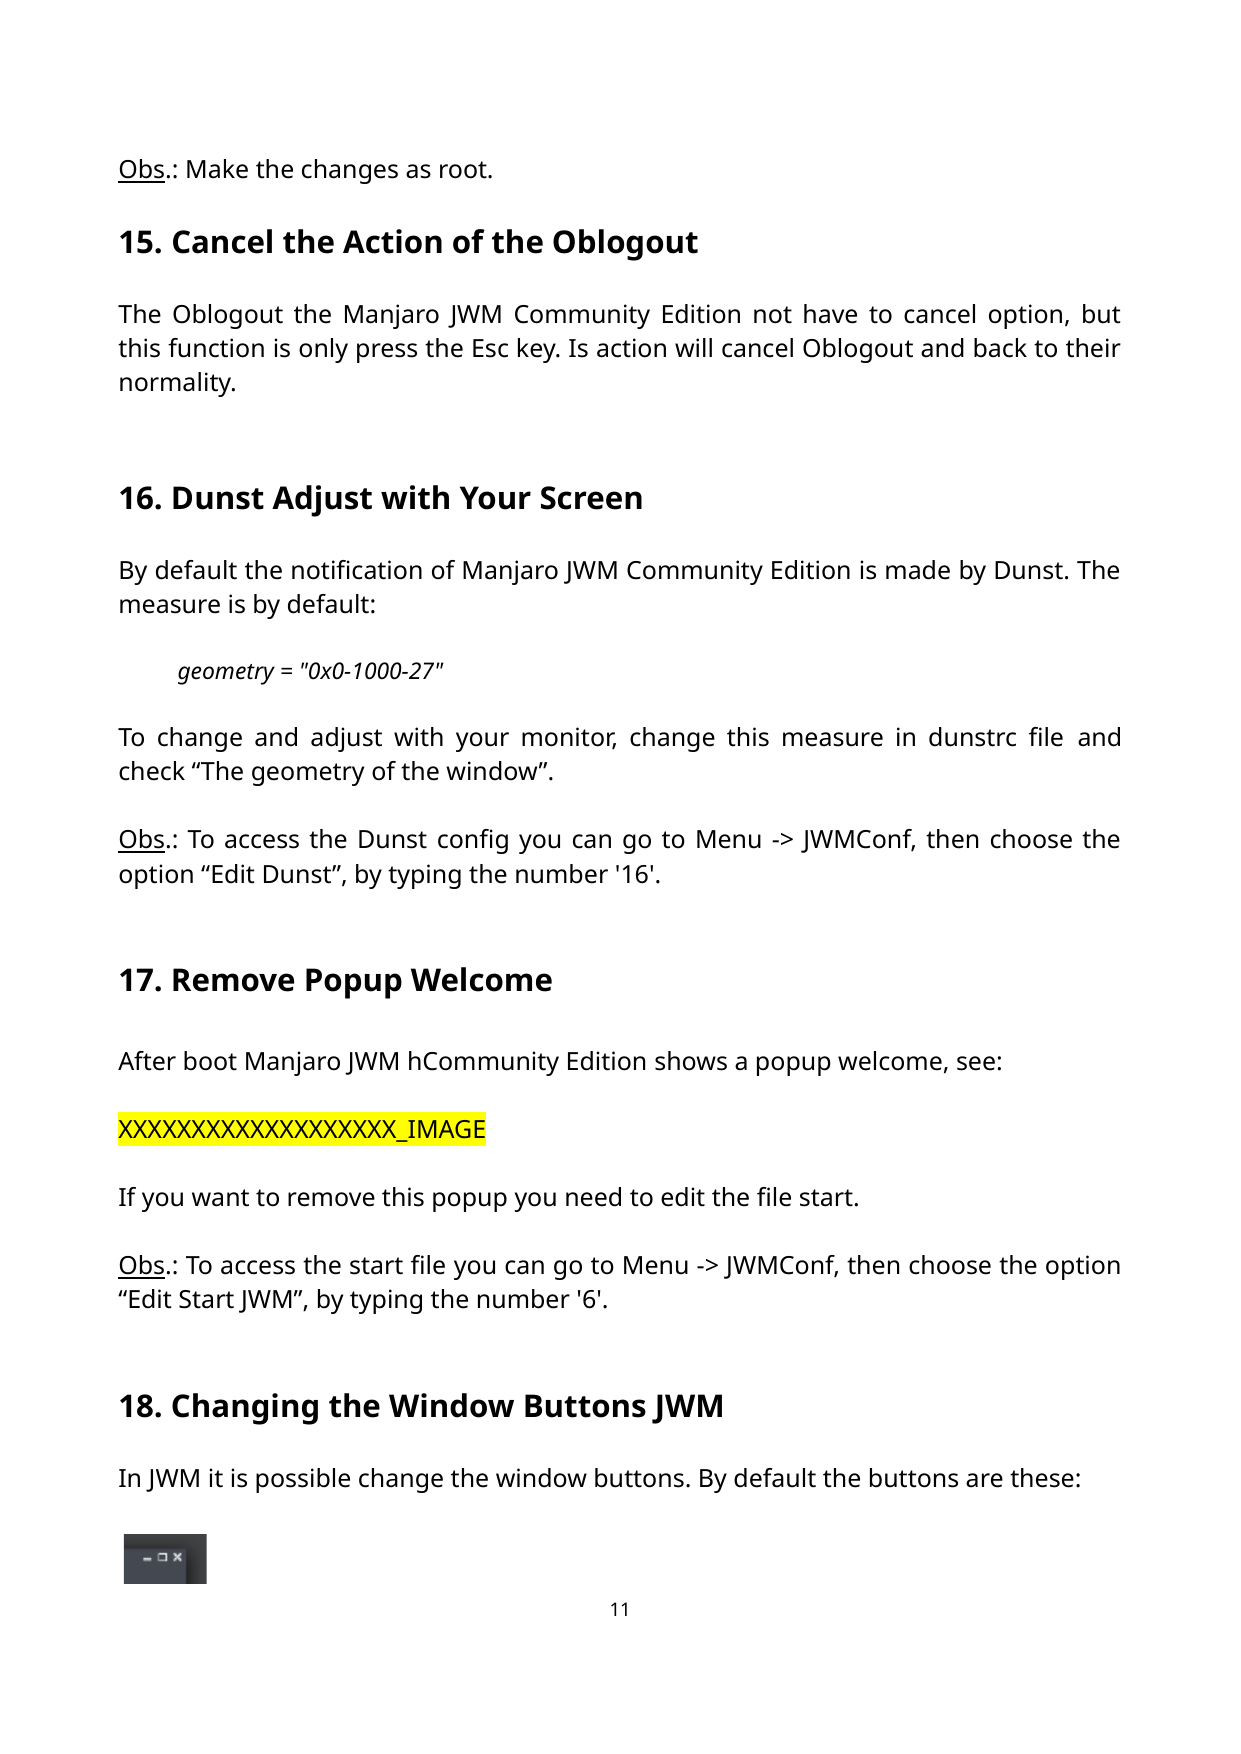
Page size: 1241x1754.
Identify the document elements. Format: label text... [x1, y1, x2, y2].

text 17. Remove Popup Welcome [118, 958, 1122, 1001]
text Obs.: To access the start file you can go to Menu -> JWMConf, then choose the option “Edit Start JWM”, by typing the number '6'. [118, 1248, 1122, 1316]
text To change and adjust with your monitor, change this measure in dunstrc file and check “The geometry of the window”. [118, 720, 1122, 788]
subtitle 16. Dunst Adjust with Your Screen [118, 476, 1122, 518]
table_header [118, 1529, 1122, 1594]
text After boot Manjaro JWM hCommunity Edition shows a popup welcome, see: [118, 1044, 1122, 1078]
picture [123, 1534, 207, 1584]
subtitle 15. Cancel the Action of the Oblogout [118, 220, 1122, 263]
text By default the notification of Manjaro JWM Community Edition is made by Dunst. The measure is by default: [118, 552, 1122, 621]
text In JWM it is possible change the window buttons. By default the buttons are these: [118, 1427, 1122, 1495]
text The Oblogout the Manjaro JWM Community Edition not have to cancel option, but this function is only press the Esc key. Is action will cancel Oblogout and back to their normality. [118, 297, 1122, 399]
text 18. Changing the Window Buttons JWM [118, 1384, 1122, 1427]
text Obs.: Make the changes as root. [118, 152, 1122, 186]
text geometry = "0x0-1000-27" [177, 655, 1122, 686]
text Obs.: To access the Dunst config you can go to Menu -> JWMConf, then choose the option “Edit Dunst”, by typing the number '16'. [118, 822, 1122, 890]
text If you want to remove this popup you need to edit the file start. [118, 1146, 1122, 1214]
text XXXXXXXXXXXXXXXXXXX_IMAGE [118, 1078, 1122, 1146]
